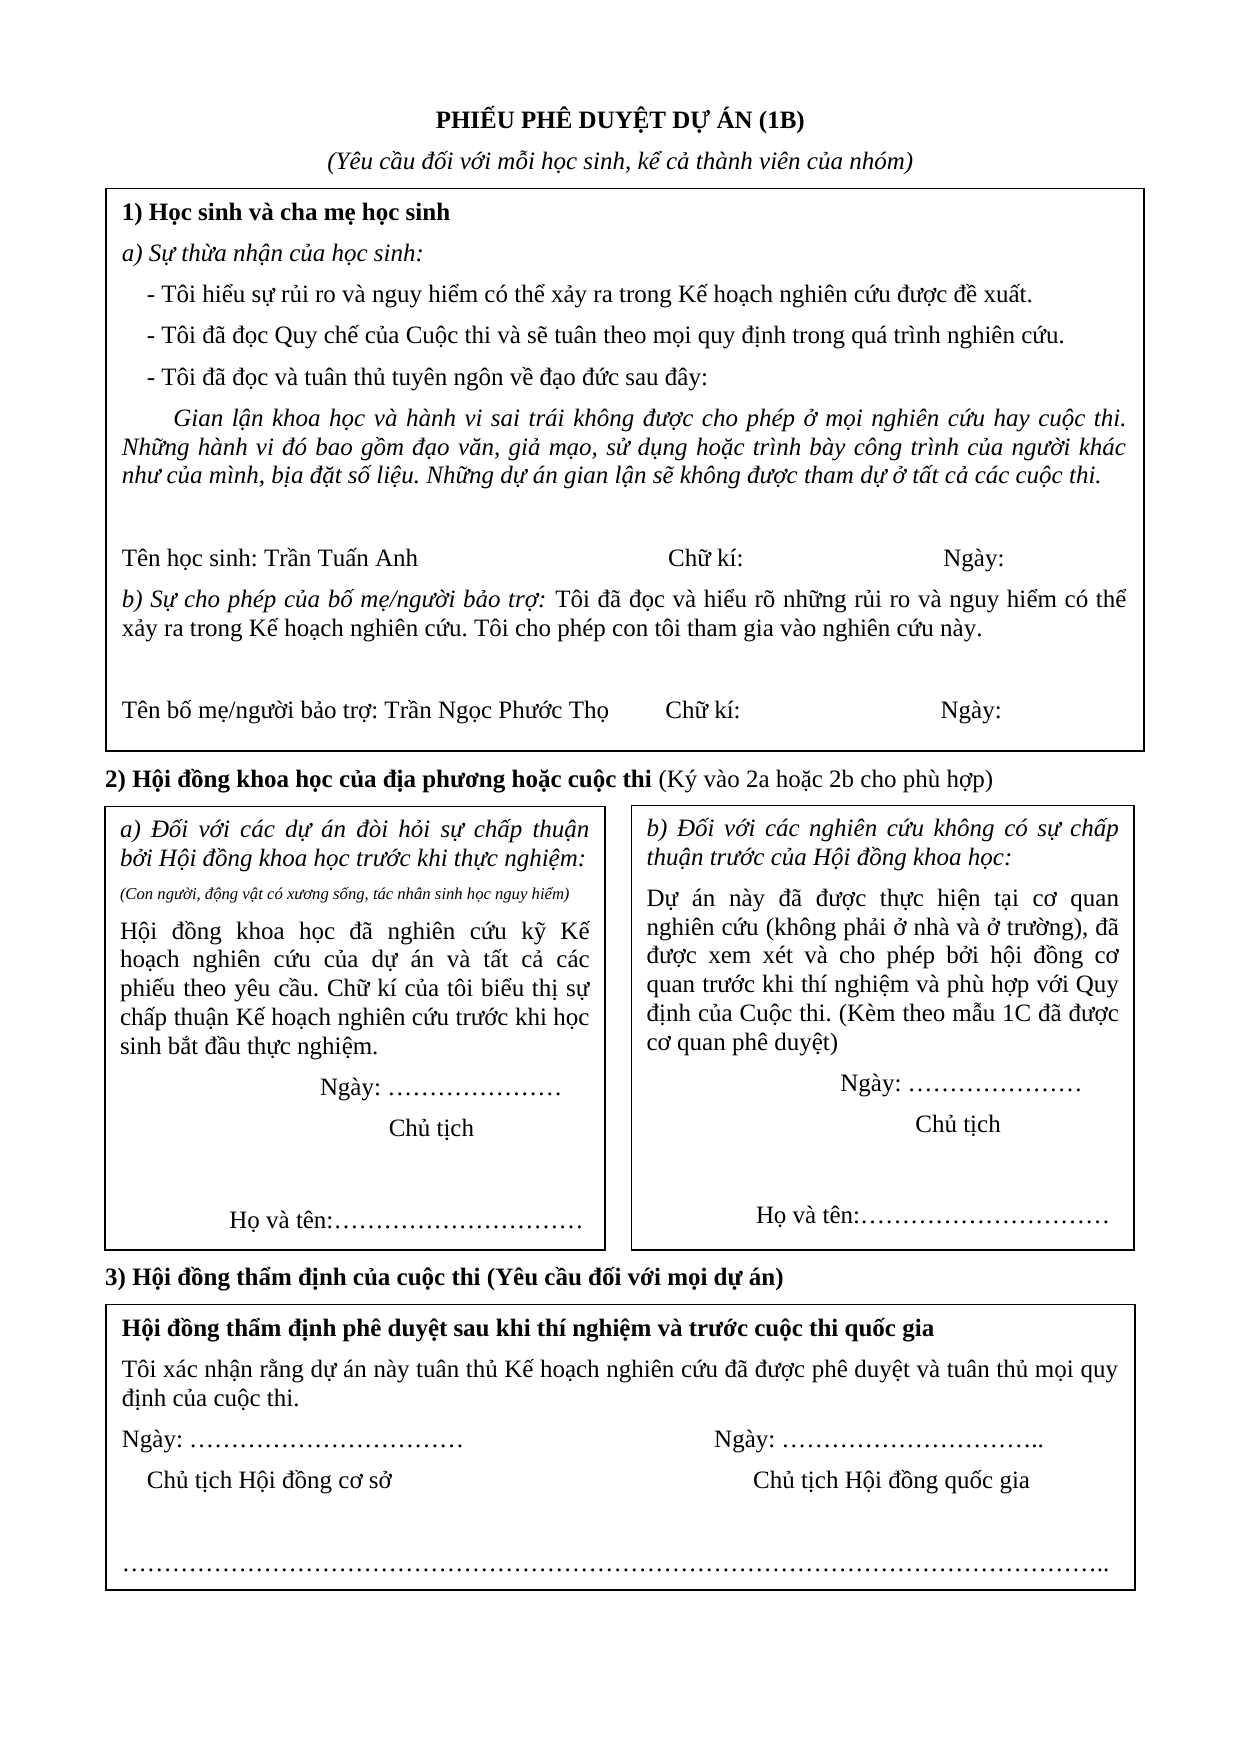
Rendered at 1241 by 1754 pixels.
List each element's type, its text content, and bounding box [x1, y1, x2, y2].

text 1) Học sinh và cha mẹ học sinh [122, 197, 1128, 225]
text - Tôi hiểu sự rủi ro và nguy hiểm có thể xảy ra trong Kế hoạch nghiên cứu được đề xuất. [122, 279, 1128, 308]
text 3) Hội đồng thẩm định của cuộc thi (Yêu cầu đối với mọi dự án) [105, 1262, 1135, 1291]
text a) Sự thừa nhận của học sinh: [122, 238, 1128, 267]
text Ngày: …………………………… Ngày: ………………………….. [122, 1424, 1119, 1453]
text Tên bố mẹ/người bảo trợ: Trần Ngọc Phước Thọ Chữ kí: Ngày: [122, 695, 1128, 724]
text Tên học sinh: Trần Tuấn Anh Chữ kí: Ngày: [122, 543, 1128, 572]
text - Tôi đã đọc Quy chế của Cuộc thi và sẽ tuân theo mọi quy định trong quá trình nghiên cứu. [122, 320, 1128, 349]
text Hội đồng thẩm định phê duyệt sau khi thí nghiệm và trước cuộc thi quốc gia [122, 1313, 1119, 1342]
text b) Sự cho phép của bố mẹ/người bảo trợ: Tôi đã đọc và hiểu rõ những rủi ro và nguy hiểm có thể xảy ra trong Kế hoạch nghiên cứu. Tôi cho phép con tôi tham gia vào nghiên cứu này. [122, 584, 1128, 642]
text - Tôi đã đọc và tuân thủ tuyên ngôn về đạo đức sau đây: [122, 362, 1128, 390]
text (Yêu cầu đối với mỗi học sinh, kể cả thành viên của nhóm) [105, 146, 1135, 175]
text 2) Hội đồng khoa học của địa phương hoặc cuộc thi (Ký vào 2a hoặc 2b cho phù hợp) [105, 764, 1135, 793]
text Gian lận khoa học và hành vi sai trái không được cho phép ở mọi nghiên cứu hay cuộc thi. Những hành vi đó bao gồm đạo văn, giả mạo, sử dụng hoặc trình bày công trình của người khác như của mình, bịa đặt số liệu. Những dự án gian lận sẽ không được tham dự ở tất cả các cuộc thi. [122, 403, 1128, 489]
text Chủ tịch Hội đồng cơ sở Chủ tịch Hội đồng quốc gia [122, 1465, 1119, 1494]
text PHIẾU PHÊ DUYỆT DỰ ÁN (1B) [105, 105, 1135, 134]
text ……………………………………………………………………………………………………….. [122, 1548, 1119, 1577]
text Tôi xác nhận rằng dự án này tuân thủ Kế hoạch nghiên cứu đã được phê duyệt và tuân thủ mọi quy định của cuộc thi. [122, 1354, 1119, 1412]
